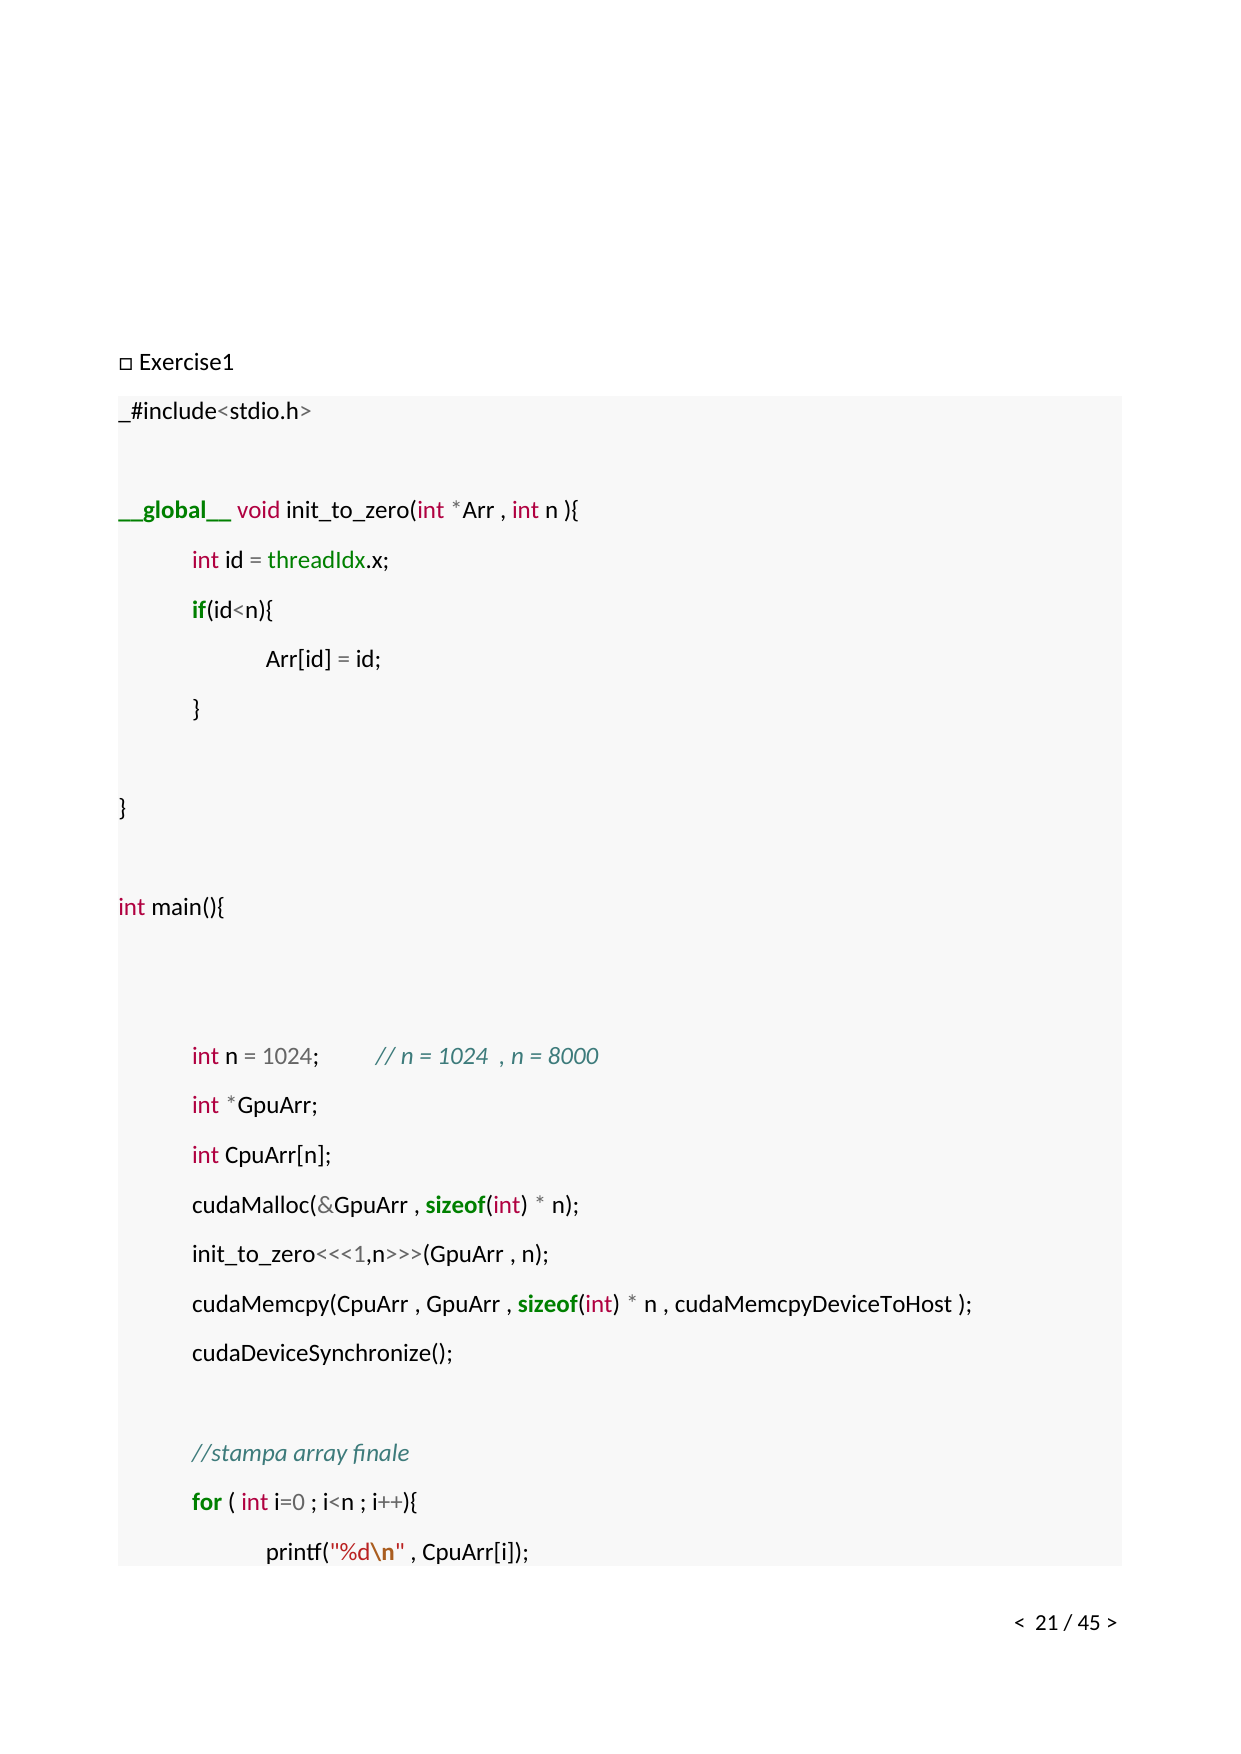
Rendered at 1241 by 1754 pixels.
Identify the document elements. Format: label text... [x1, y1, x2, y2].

text init_to_zero<<<1,n>>>(GpuArr , n); [118, 1238, 1122, 1269]
text int CpuArr[n]; [118, 1139, 1122, 1170]
text cudaMemcpy(CpuArr , GpuArr , sizeof(int) * n , cudaMemcpyDeviceToHost ); [118, 1288, 1122, 1318]
text _#include<stdio.h> [118, 396, 1122, 426]
text //stampa array finale [118, 1437, 1122, 1467]
text int n = 1024; // n = 1024 , n = 8000 [118, 1040, 1122, 1071]
text printf("%d\n" , CpuArr[i]); [118, 1536, 1122, 1566]
text cudaDeviceSynchronize(); [118, 1338, 1122, 1368]
text } [118, 792, 1122, 823]
text for ( int i=0 ; i<n ; i++){ [118, 1486, 1122, 1517]
text cudaMalloc(&GpuArr , sizeof(int) * n); [118, 1189, 1122, 1219]
text □ Exercise1 [118, 346, 1122, 376]
text int main(){ [118, 891, 1122, 922]
text if(id<n){ [118, 594, 1122, 624]
text int *GpuArr; [118, 1090, 1122, 1120]
text int id = threadIdx.x; [118, 544, 1122, 575]
text Arr[id] = id; [118, 643, 1122, 674]
text __global__ void init_to_zero(int *Arr , int n ){ [118, 495, 1122, 525]
text } [118, 693, 1122, 723]
